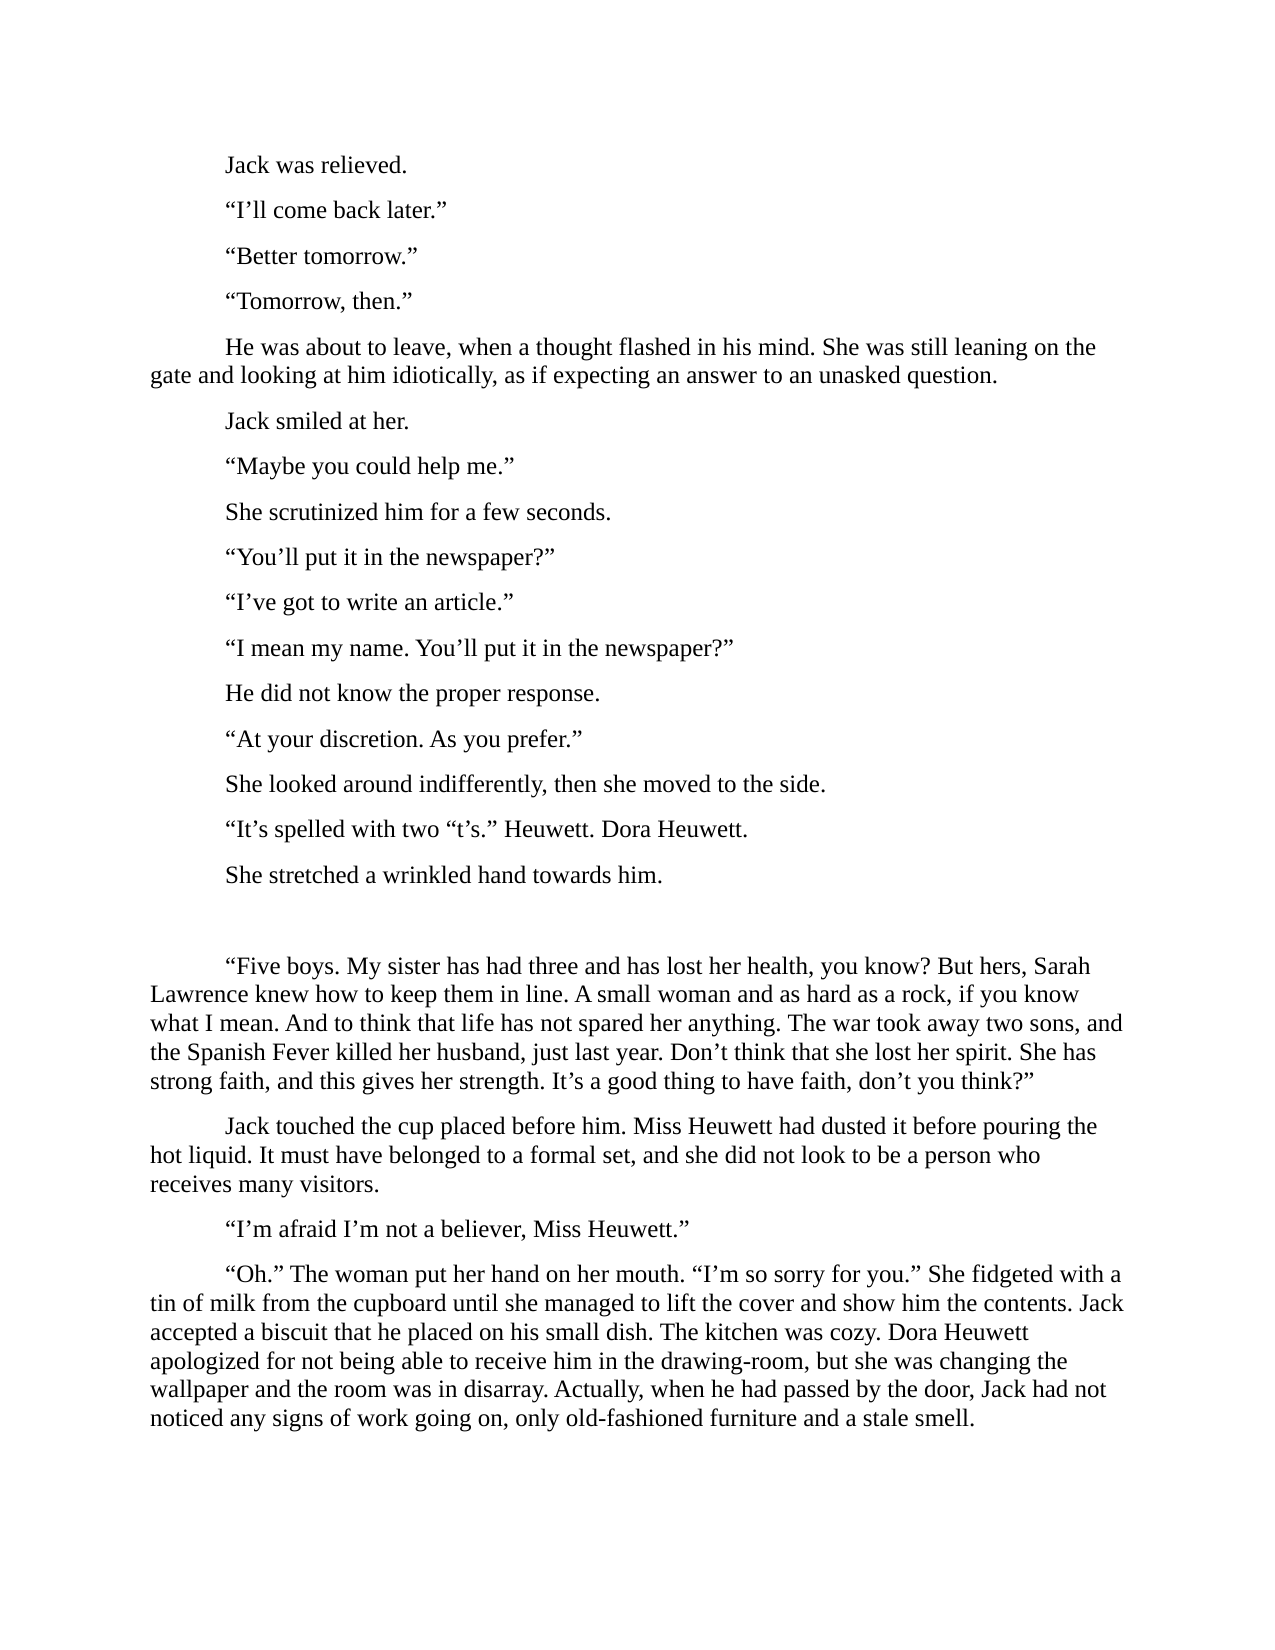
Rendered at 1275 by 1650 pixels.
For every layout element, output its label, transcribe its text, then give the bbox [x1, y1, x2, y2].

text “I’m afraid I’m not a believer, Miss Heuwett.” [150, 1214, 1125, 1243]
text Jack was relieved. [150, 150, 1125, 179]
text “Tomorrow, then.” [150, 286, 1125, 315]
text She stretched a wrinkled hand towards him. [150, 860, 1125, 889]
text Jack smiled at her. [150, 406, 1125, 434]
text “Maybe you could help me.” [150, 451, 1125, 480]
text “Better tomorrow.” [150, 241, 1125, 269]
text “You’ll put it in the newspaper?” [150, 542, 1125, 571]
text He was about to leave, when a thought flashed in his mind. She was still leaning on the gate and looking at him idiotically, as if expecting an answer to an unasked question. [150, 332, 1125, 389]
text “It’s spelled with two “t’s.” Heuwett. Dora Heuwett. [150, 814, 1125, 843]
text He did not know the proper response. [150, 678, 1125, 707]
text She scrutinized him for a few seconds. [150, 497, 1125, 525]
text “I’ve got to write an article.” [150, 587, 1125, 616]
text “At your discretion. As you prefer.” [150, 724, 1125, 752]
text “Oh.” The woman put her hand on her mouth. “I’m so sorry for you.” She fidgeted with a tin of milk from the cupboard until she managed to lift the cover and show him the contents. Jack accepted a biscuit that he placed on his small dish. The kitchen was cozy. Dora Heuwett apologized for not being able to receive him in the drawing-room, but she was changing the wallpaper and the room was in disarray. Actually, when he had passed by the door, Jack had not noticed any signs of work going on, only old-fashioned furniture and a stale smell. [150, 1259, 1125, 1432]
text “I’ll come back later.” [150, 195, 1125, 224]
text She looked around indifferently, then she moved to the side. [150, 769, 1125, 798]
text Jack touched the cup placed before him. Miss Heuwett had dusted it before pouring the hot liquid. It must have belonged to a formal set, and she did not look to be a person who receives many visitors. [150, 1111, 1125, 1197]
text “Five boys. My sister has had three and has lost her health, you know? But hers, Sarah Lawrence knew how to keep them in line. A small woman and as hard as a rock, if you know what I mean. And to think that life has not spared her anything. The war took away two sons, and the Spanish Fever killed her husband, just last year. Don’t think that she lost her spirit. She has strong faith, and this gives her strength. It’s a good thing to have faith, don’t you think?” [150, 951, 1125, 1094]
text “I mean my name. You’ll put it in the newspaper?” [150, 633, 1125, 662]
